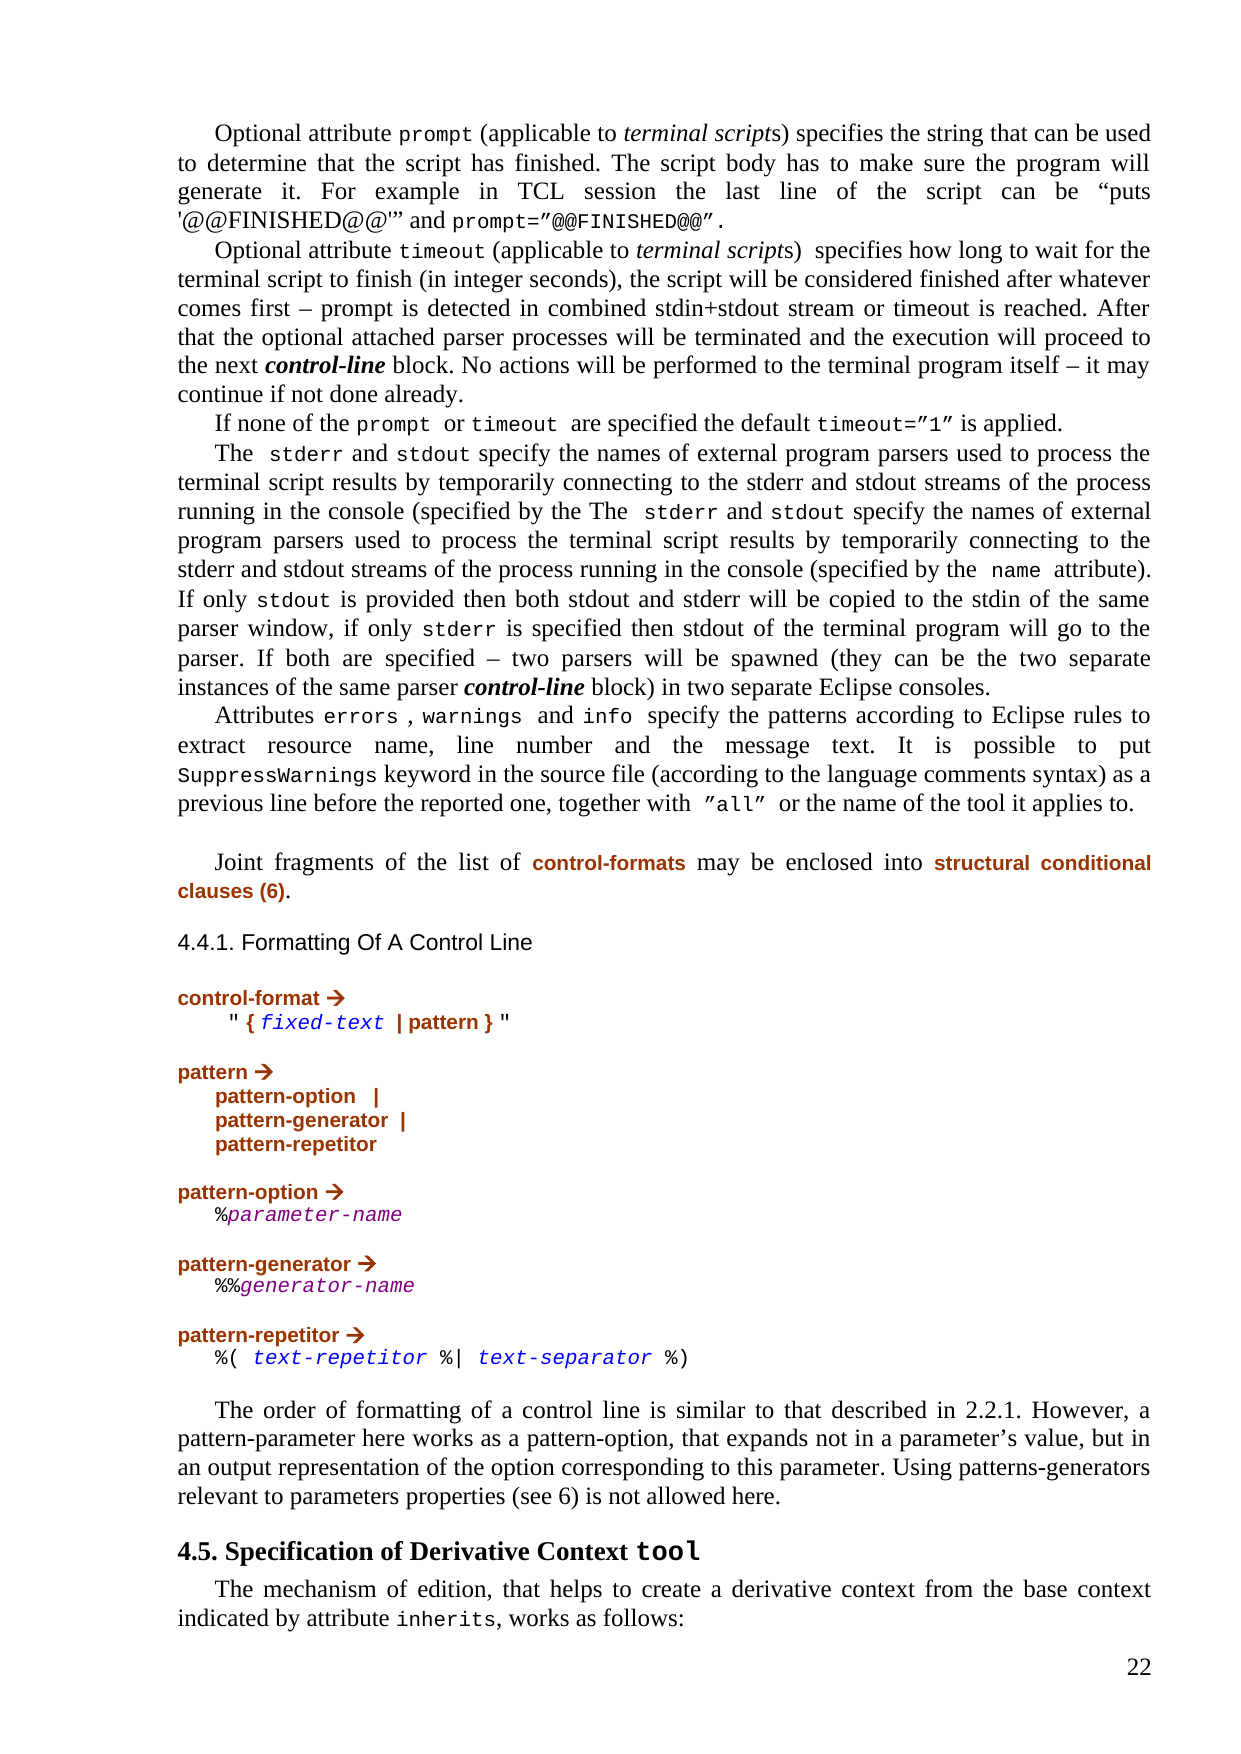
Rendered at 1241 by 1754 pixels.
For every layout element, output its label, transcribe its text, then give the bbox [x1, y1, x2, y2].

text pattern  [177, 1060, 1152, 1084]
text Joint fragments of the list of control-formats may be enclosed into structural conditional clauses (6). [177, 847, 1152, 904]
text Optional attribute timeout (applicable to terminal scripts) specifies how long to wait for the terminal script to finish (in integer seconds), the script will be considered finished after whatever comes first – prompt is detected in combined stdin+stdout stream or timeout is reached. After that the optional attached parser processes will be terminated and the execution will proceed to the next control-line block. No actions will be performed to the terminal program itself – it may continue if not done already. [177, 235, 1152, 408]
subtitle 4.4.1. Formatting Of A Control Line [177, 929, 1152, 956]
text pattern-option  [177, 1180, 1152, 1204]
text pattern-repetitor [177, 1132, 1152, 1156]
text pattern-repetitor  [177, 1323, 1152, 1347]
text pattern-option | [177, 1084, 1152, 1108]
text The order of formatting of a control line is similar to that described in 2.2.1. However, a pattern-parameter here works as a pattern-option, that expands not in a parameter’s value, but in an output representation of the option corresponding to this parameter. Using patterns-generators relevant to parameters properties (see 6) is not allowed here. [177, 1395, 1152, 1510]
text If none of the prompt or timeout are specified the default timeout=”1” is applied. [177, 408, 1152, 438]
text %( text-repetitor %| text-separator %) [177, 1347, 1152, 1371]
text The stderr and stdout specify the names of external program parsers used to process the terminal script results by temporarily connecting to the stderr and stdout streams of the process running in the console (specified by the The stderr and stdout specify the names of external program parsers used to process the terminal script results by temporarily connecting to the stderr and stdout streams of the process running in the console (specified by the name attribute). If only stdout is provided then both stdout and stderr will be copied to the stdin of the same parser window, if only stderr is specified then stdout of the terminal program will go to the parser. If both are specified – two parsers will be spawned (they can be the two separate instances of the same parser control-line block) in two separate Eclipse consoles. [177, 438, 1152, 701]
subtitle 4.5. Specification of Derivative Context tool [177, 1535, 1152, 1568]
text Optional attribute prompt (applicable to terminal scripts) specifies the string that can be used to determine that the script has finished. The script body has to make sure the program will generate it. For example in TCL session the last line of the script can be “puts '@@FINISHED@@'” and prompt=”@@FINISHED@@”. [177, 118, 1152, 235]
text pattern-generator | [177, 1108, 1152, 1132]
text %%generator-name [177, 1275, 1152, 1299]
text control-format  [177, 986, 1152, 1010]
text " { fixed-text | pattern } " [177, 1010, 1152, 1036]
text pattern-generator  [177, 1251, 1152, 1275]
text %parameter-name [177, 1204, 1152, 1227]
text Attributes errors , warnings and info specify the patterns according to Eclipse rules to extract resource name, line number and the message text. It is possible to put SuppressWarnings keyword in the source file (according to the language comments syntax) as a previous line before the reported one, together with ”all” or the name of the tool it applies to. [177, 701, 1152, 818]
text The mechanism of edition, that helps to create a derivative context from the base context indicated by attribute inherits, works as follows: [177, 1574, 1152, 1633]
